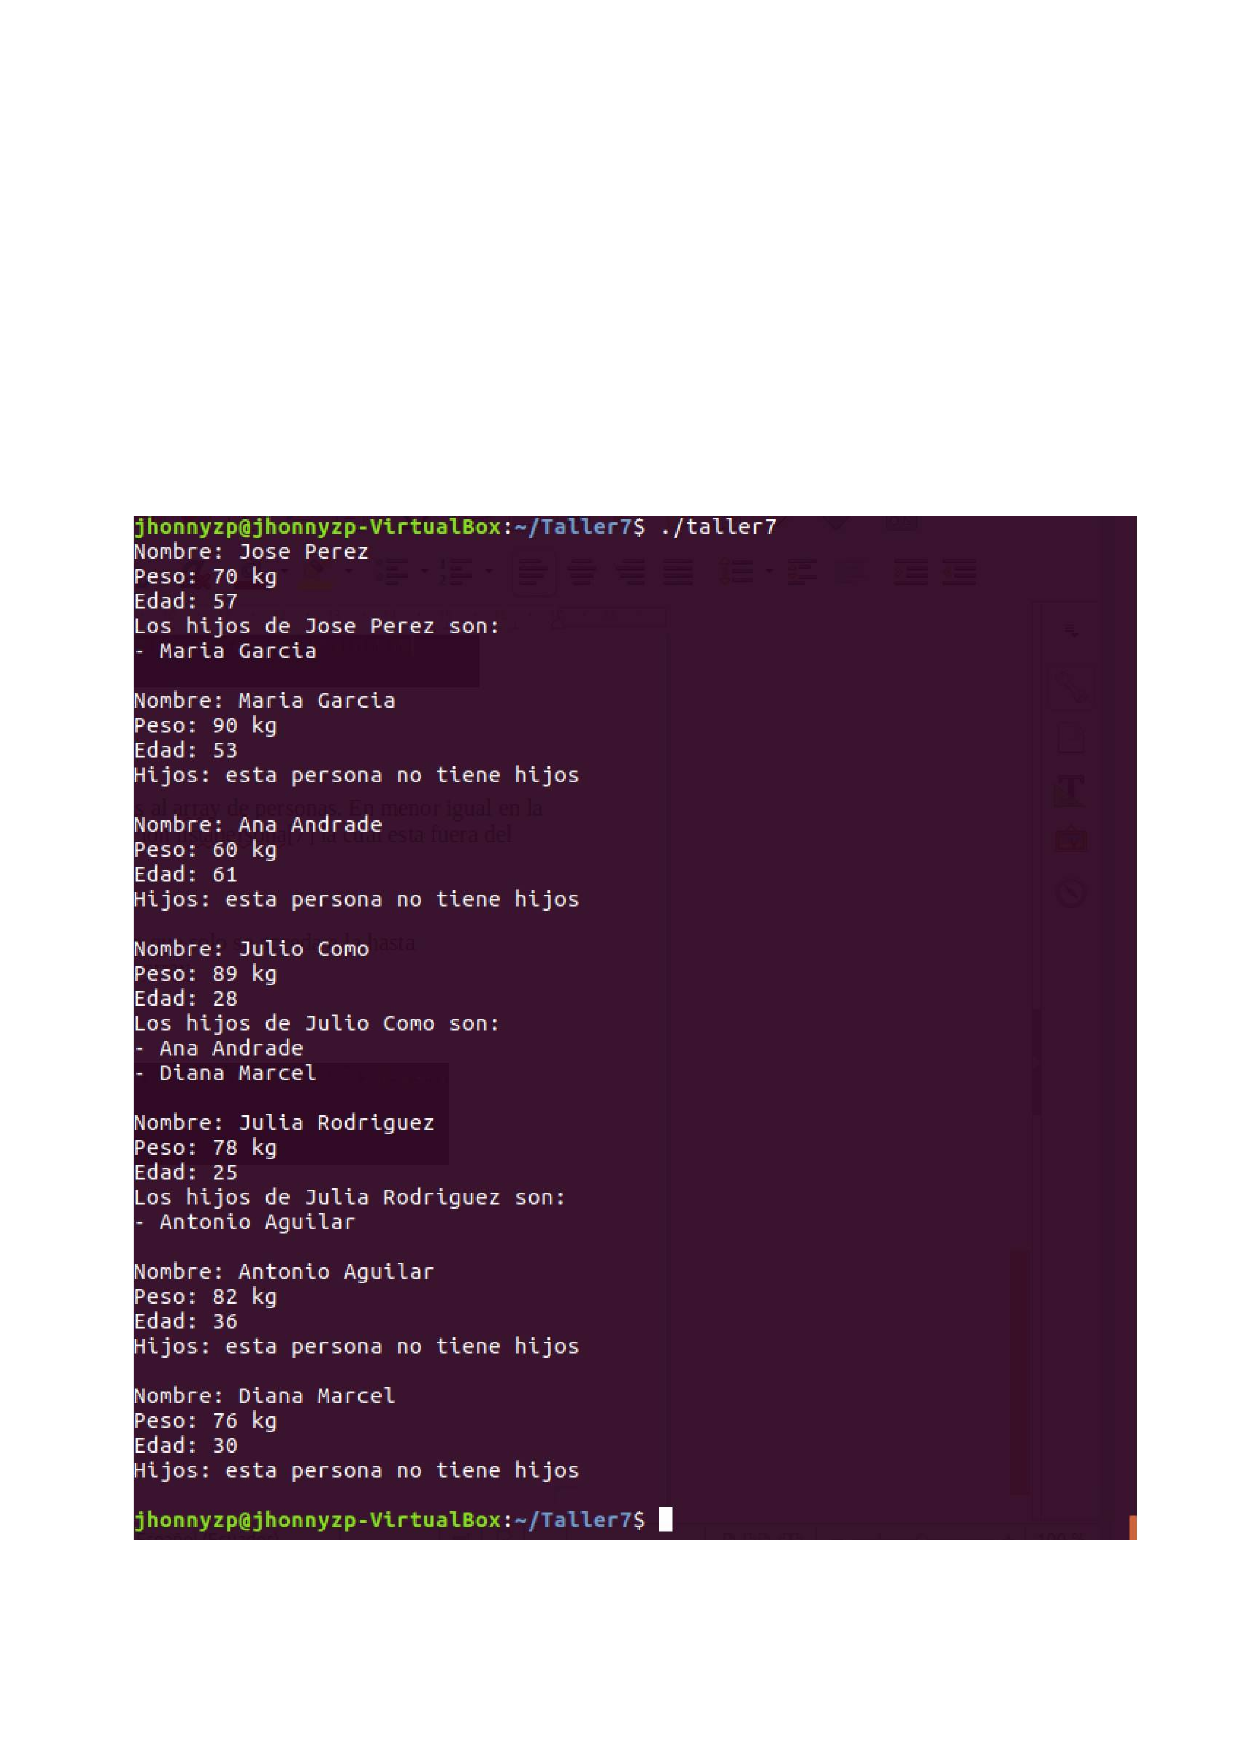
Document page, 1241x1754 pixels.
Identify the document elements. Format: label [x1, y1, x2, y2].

picture [133, 516, 1138, 1540]
